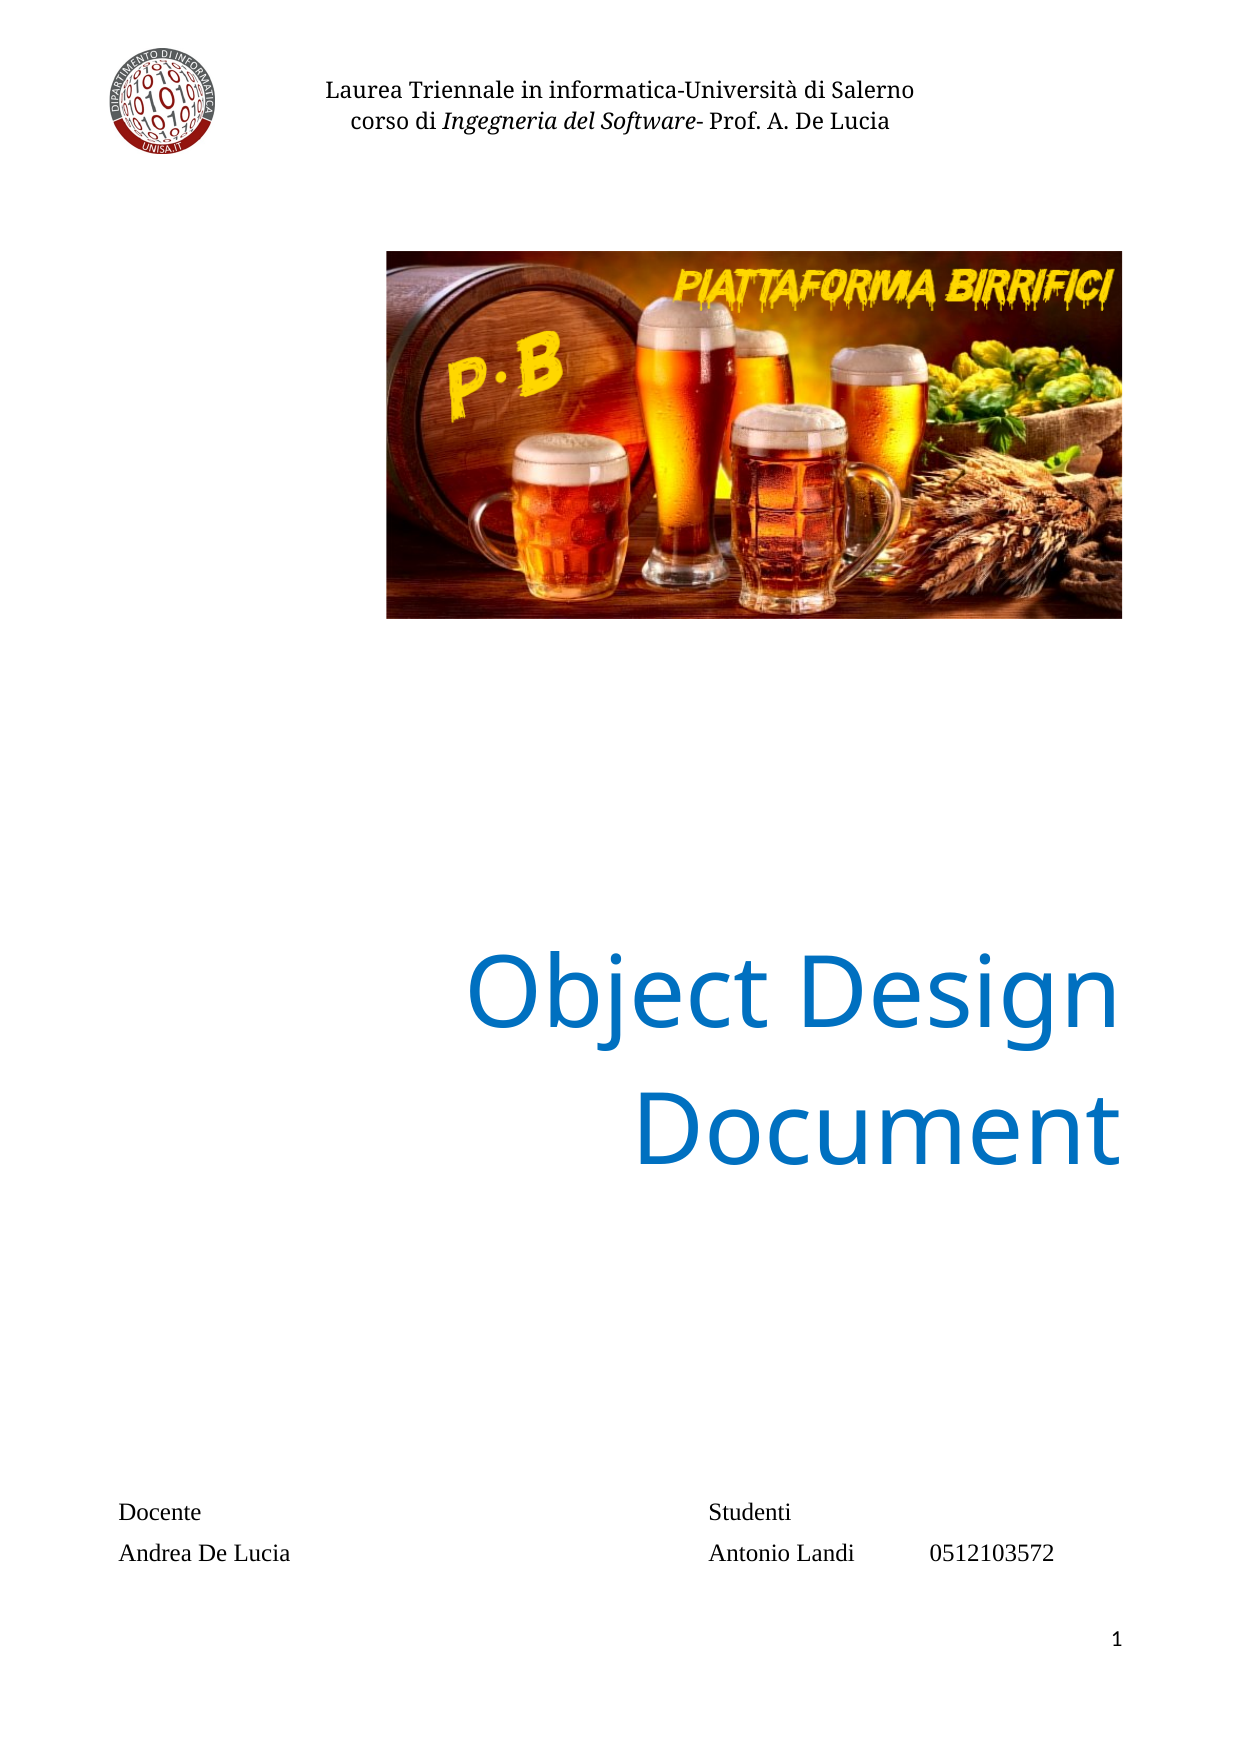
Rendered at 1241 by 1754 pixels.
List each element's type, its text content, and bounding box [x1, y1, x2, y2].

text Object Design Document [118, 920, 1122, 1194]
text Andrea De Lucia Antonio Landi 0512103572 [118, 1538, 1122, 1567]
text Docente Studenti [118, 1497, 1122, 1526]
